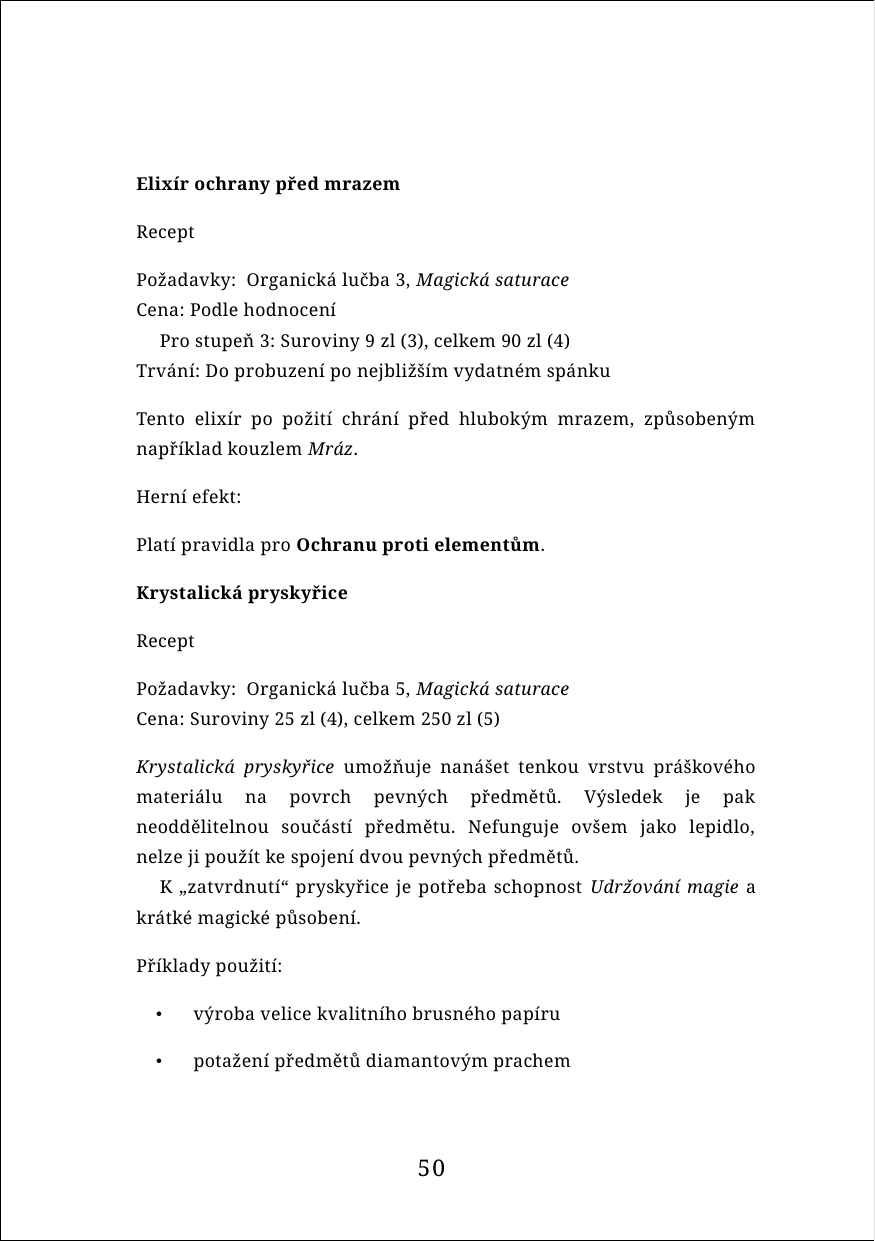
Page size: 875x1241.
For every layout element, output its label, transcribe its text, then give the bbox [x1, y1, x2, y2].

text Platí pravidla pro Ochranu proti elementům. [136, 532, 756, 556]
list výroba velice kvalitního brusného papíru [156, 1001, 756, 1025]
text Recept [136, 220, 756, 244]
text Recept [136, 628, 756, 652]
text Krystalická pryskyřice [136, 580, 756, 604]
list potažení předmětů diamantovým prachem [156, 1049, 756, 1073]
text Elixír ochrany před mrazem [136, 172, 756, 196]
text Příklady použití: [136, 953, 756, 977]
text Tento elixír po požití chrání před hlubokým mrazem, způsobeným například kouzlem Mráz. [136, 406, 756, 461]
text Herní efekt: [136, 484, 756, 508]
text Požadavky: Organická lučba 5, Magická saturace Cena: Suroviny 25 zl (4), celkem 250 zl (5) [136, 676, 756, 730]
text Krystalická pryskyřice umožňuje nanášet tenkou vrstvu práškového materiálu na povrch pevných předmětů. Výsledek je pak neoddělitelnou součástí předmětu. Nefunguje ovšem jako lepidlo, nelze ji použít ke spojení dvou pevných předmětů. K „zatvrdnutí“ pryskyřice je potřeba schopnost Udržování magie a krátké magické působení. [136, 754, 756, 929]
text Požadavky: Organická lučba 3, Magická saturace Cena: Podle hodnocení Pro stupeň 3: Suroviny 9 zl (3), celkem 90 zl (4) Trvání: Do probuzení po nejbližším vydatném spánku [136, 268, 756, 382]
